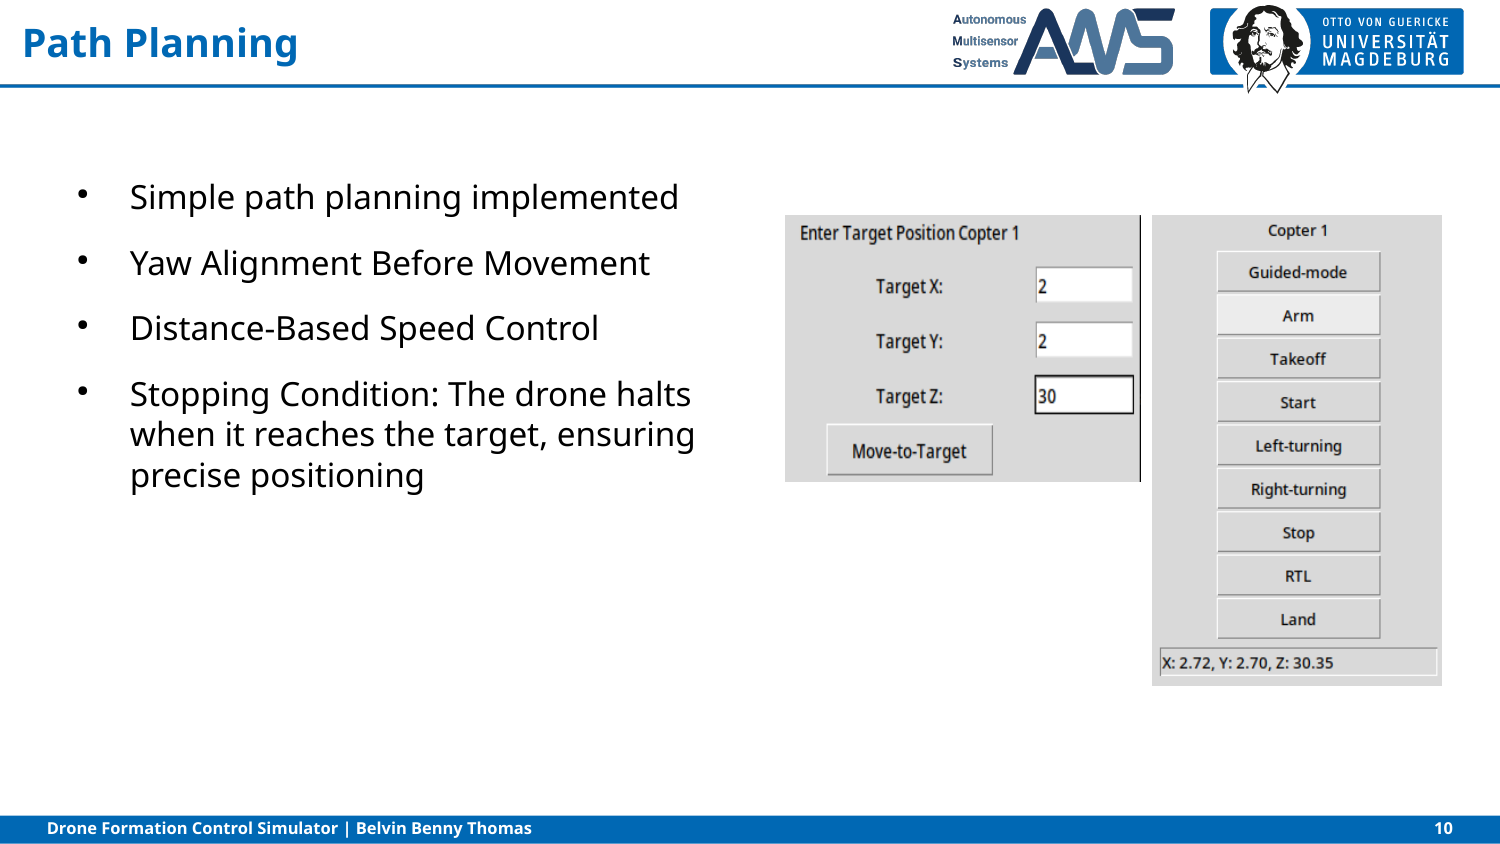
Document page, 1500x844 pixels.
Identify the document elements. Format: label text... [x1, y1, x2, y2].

list Simple path planning implemented Yaw Alignment Before Movement Distance-Based Speed Control Stopping Condition: The drone halts when it reaches the target, ensuring precise positioning [59, 177, 734, 722]
picture [0, 0, 1500, 103]
title Path Planning [0, 0, 943, 86]
picture [785, 215, 1141, 482]
picture [1152, 215, 1442, 686]
